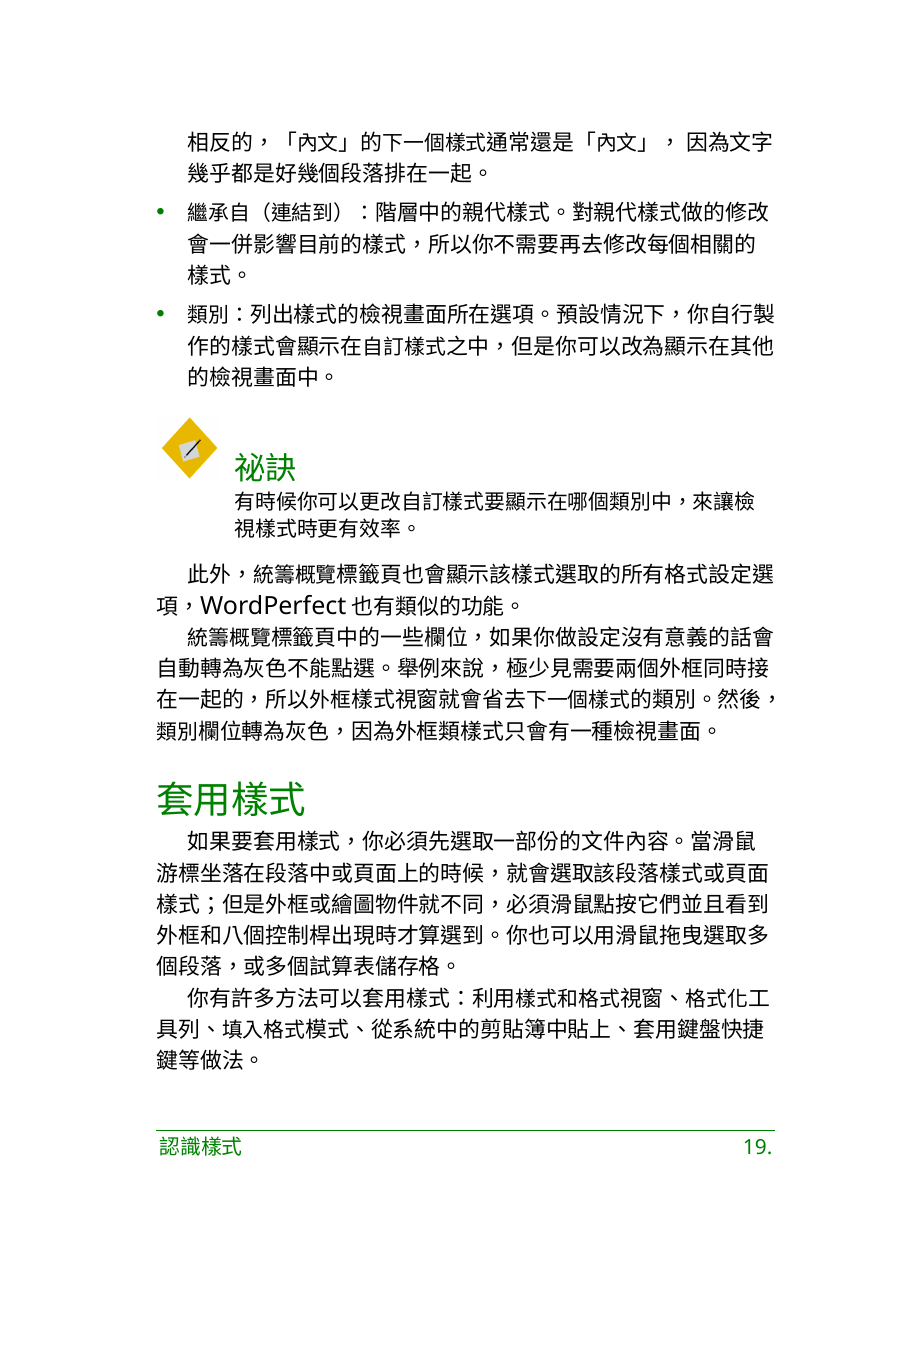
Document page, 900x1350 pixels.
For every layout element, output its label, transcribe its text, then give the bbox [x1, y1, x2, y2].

text 統籌概覽標籤頁中的一些欄位，如果你做設定沒有意義的話會自動轉為灰色不能點選。舉例來說，極少見需要兩個外框同時接在一起的，所以外框樣式視窗就會省去下一個樣式的類別。然後，類別欄位轉為灰色，因為外框類樣式只會有一種檢視畫面。 [156, 620, 775, 745]
list 相反的，「內文」的下一個樣式通常還是「內文」， 因為文字幾乎都是好幾個段落排在一起。 [156, 125, 775, 187]
list 祕訣 [156, 416, 775, 488]
subtitle 套用樣式 [156, 770, 775, 825]
picture [157, 416, 220, 480]
text 你有許多方法可以套用樣式：利用樣式和格式視窗、格式化工具列、填入格式模式、從系統中的剪貼簿中貼上、套用鍵盤快捷鍵等做法。 [156, 981, 775, 1075]
text 有時候你可以更改自訂樣式要顯示在哪個類別中，來讓檢視樣式時更有效率。 [234, 488, 775, 542]
list 類別：列出樣式的檢視畫面所在選項。預設情況下，你自行製作的樣式會顯示在自訂樣式之中，但是你可以改為顯示在其他的檢視畫面中。 [156, 298, 775, 392]
text 此外，統籌概覽標籤頁也會顯示該樣式選取的所有格式設定選項，WordPerfect也有類似的功能。 [156, 558, 775, 620]
text 如果要套用樣式，你必須先選取一部份的文件內容。當滑鼠游標坐落在段落中或頁面上的時候，就會選取該段落樣式或頁面樣式；但是外框或繪圖物件就不同，必須滑鼠點按它們並且看到外框和八個控制桿出現時才算選到。你也可以用滑鼠拖曳選取多個段落，或多個試算表儲存格。 [156, 825, 775, 981]
list 繼承自（連結到）：階層中的親代樣式。對親代樣式做的修改會一併影響目前的樣式，所以你不需要再去修改每個相關的樣式。 [156, 196, 775, 289]
